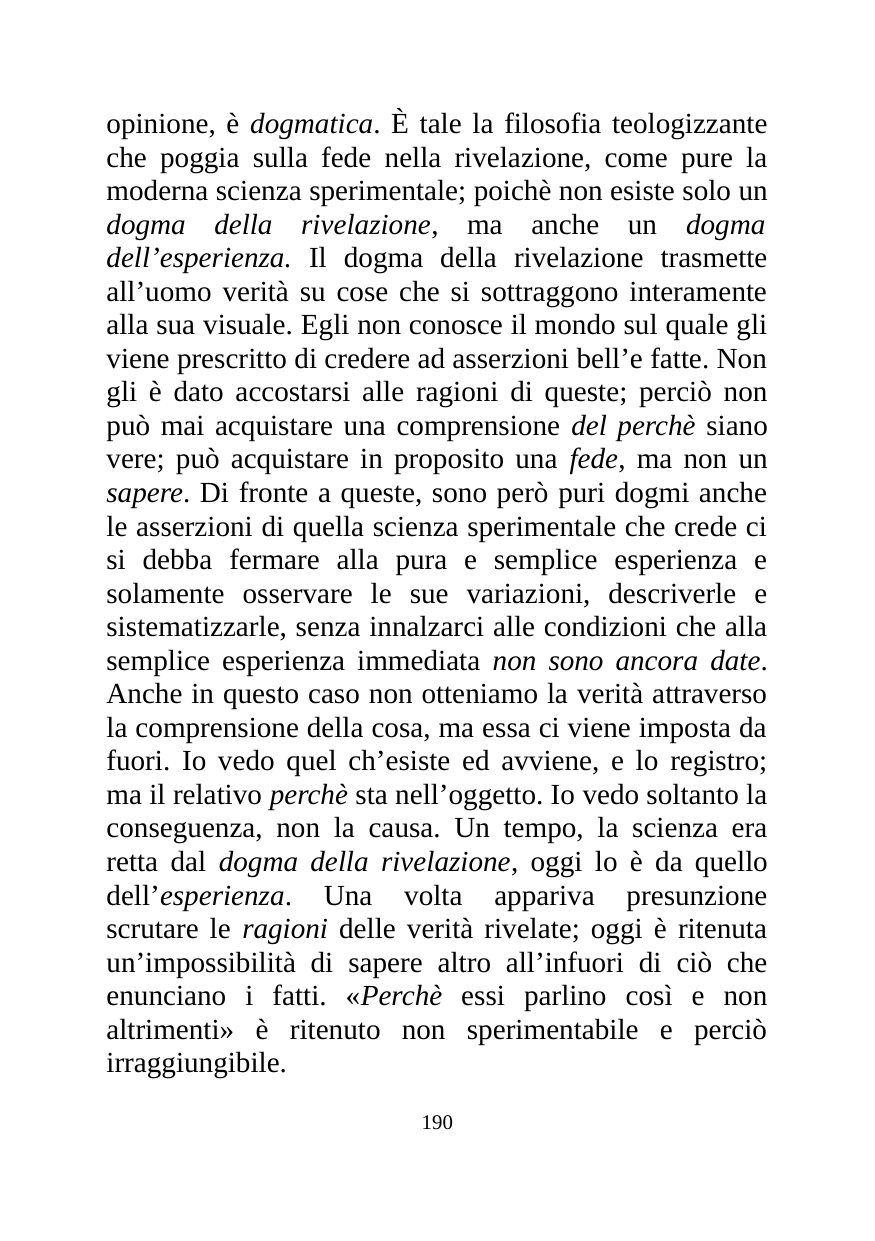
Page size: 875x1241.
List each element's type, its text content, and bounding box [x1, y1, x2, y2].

text opinione, è dogmatica. È tale la filosofia teologizzante che poggia sulla fede nella rivelazione, come pure la moderna scienza sperimentale; poichè non esiste solo un dogma della rivelazione, ma anche un dogma dell’esperienza. Il dogma della rivelazione trasmette all’uomo verità su cose che si sottraggono interamente alla sua visuale. Egli non conosce il mondo sul quale gli viene prescritto di credere ad asserzioni bell’e fatte. Non gli è dato accostarsi alle ragioni di queste; perciò non può mai acquistare una comprensione del perchè siano vere; può acquistare in proposito una fede, ma non un sapere. Di fronte a queste, sono però puri dogmi anche le asserzioni di quella scienza sperimentale che crede ci si debba fermare alla pura e semplice esperienza e solamente osservare le sue variazioni, descriverle e sistematizzarle, senza innalzarci alle condizioni che alla semplice esperienza immediata non sono ancora date. Anche in questo caso non otteniamo la verità attraverso la comprensione della cosa, ma essa ci viene imposta da fuori. Io vedo quel ch’esiste ed avviene, e lo registro; ma il relativo perchè sta nell’oggetto. Io vedo soltanto la conseguenza, non la causa. Un tempo, la scienza era retta dal dogma della rivelazione, oggi lo è da quello dell’esperienza. Una volta appariva presunzione scrutare le ragioni delle verità rivelate; oggi è ritenuta un’impossibilità di sapere altro all’infuori di ciò che enunciano i fatti. «Perchè essi parlino così e non altrimenti» è ritenuto non sperimentabile e perciò irraggiungibile. [106, 106, 768, 1079]
